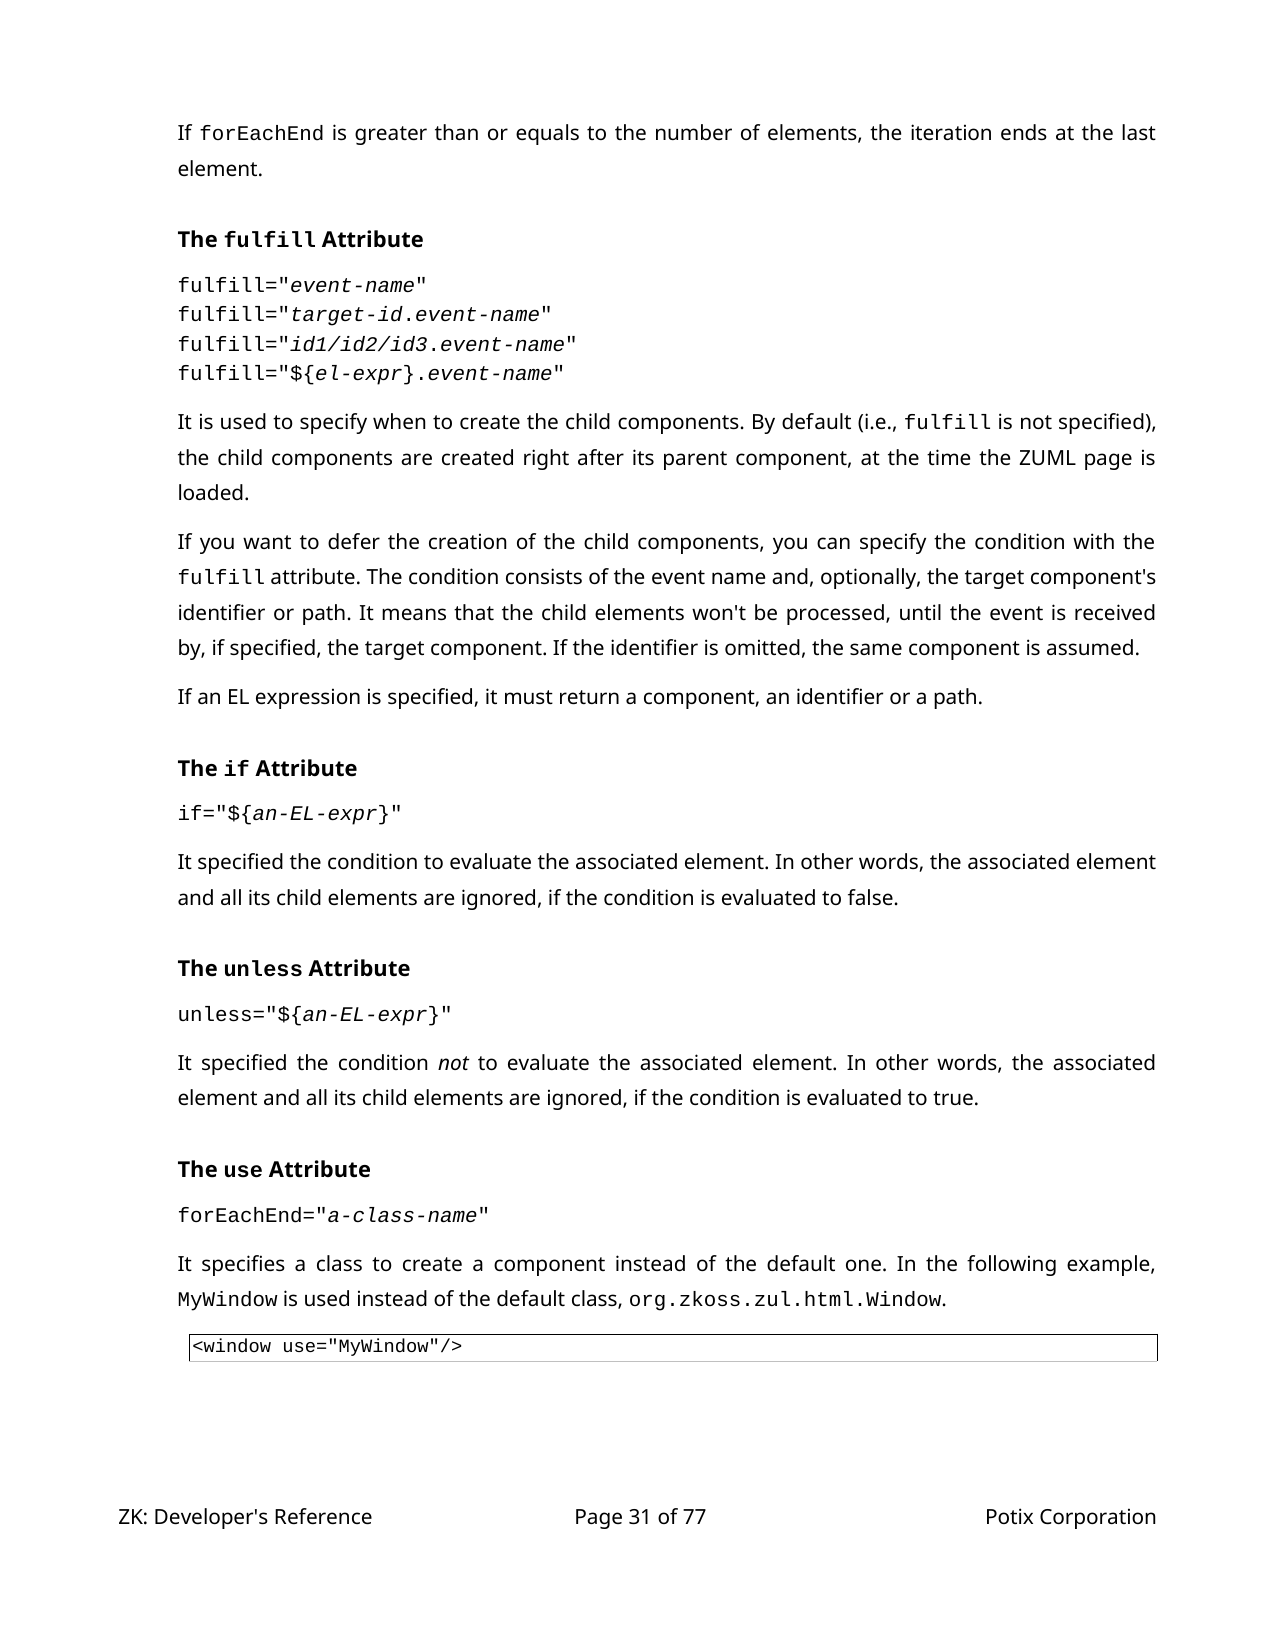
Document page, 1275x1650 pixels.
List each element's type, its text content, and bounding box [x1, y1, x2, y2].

text fulfill="event-name" fulfill="target-id.event-name" fulfill="id1/id2/id3.event-name" fulfill="${el-expr}.event-name" [177, 275, 1157, 387]
text It specified the condition not to evaluate the associated element. In other words, the associated element and all its child elements are ignored, if the condition is evaluated to true. [177, 1048, 1157, 1112]
text It specifies a class to create a component instead of the default one. In the following example, MyWindow is used instead of the default class, org.zkoss.zul.html.Window. [177, 1249, 1157, 1313]
subtitle The unless Attribute [177, 953, 1157, 983]
subtitle The use Attribute [177, 1154, 1157, 1184]
text If an EL expression is specified, it must return a component, an identifier or a path. [177, 682, 1157, 710]
text It specified the condition to evaluate the associated element. In other words, the associated element and all its child elements are ignored, if the condition is evaluated to false. [177, 847, 1157, 911]
text forEachEnd="a-class-name" [177, 1205, 1157, 1228]
text unless="${an-EL-expr}" [177, 1004, 1157, 1028]
subtitle The fulfill Attribute [177, 224, 1157, 254]
text <window use="MyWindow"/> [190, 1335, 1157, 1361]
text If forEachEnd is greater than or equals to the number of elements, the iteration ends at the last element. [177, 118, 1157, 182]
text if="${an-EL-expr}" [177, 803, 1157, 827]
subtitle The if Attribute [177, 752, 1157, 783]
text It is used to specify when to create the child components. By default (i.e., fulfill is not specified), the child components are created right after its parent component, at the time the ZUML page is loaded. [177, 407, 1157, 506]
text If you want to defer the creation of the child components, you can specify the condition with the fulfill attribute. The condition consists of the event name and, optionally, the target component's identifier or path. It means that the child elements won't be processed, until the event is received by, if specified, the target component. If the identifier is omitted, the same component is assumed. [177, 527, 1157, 661]
